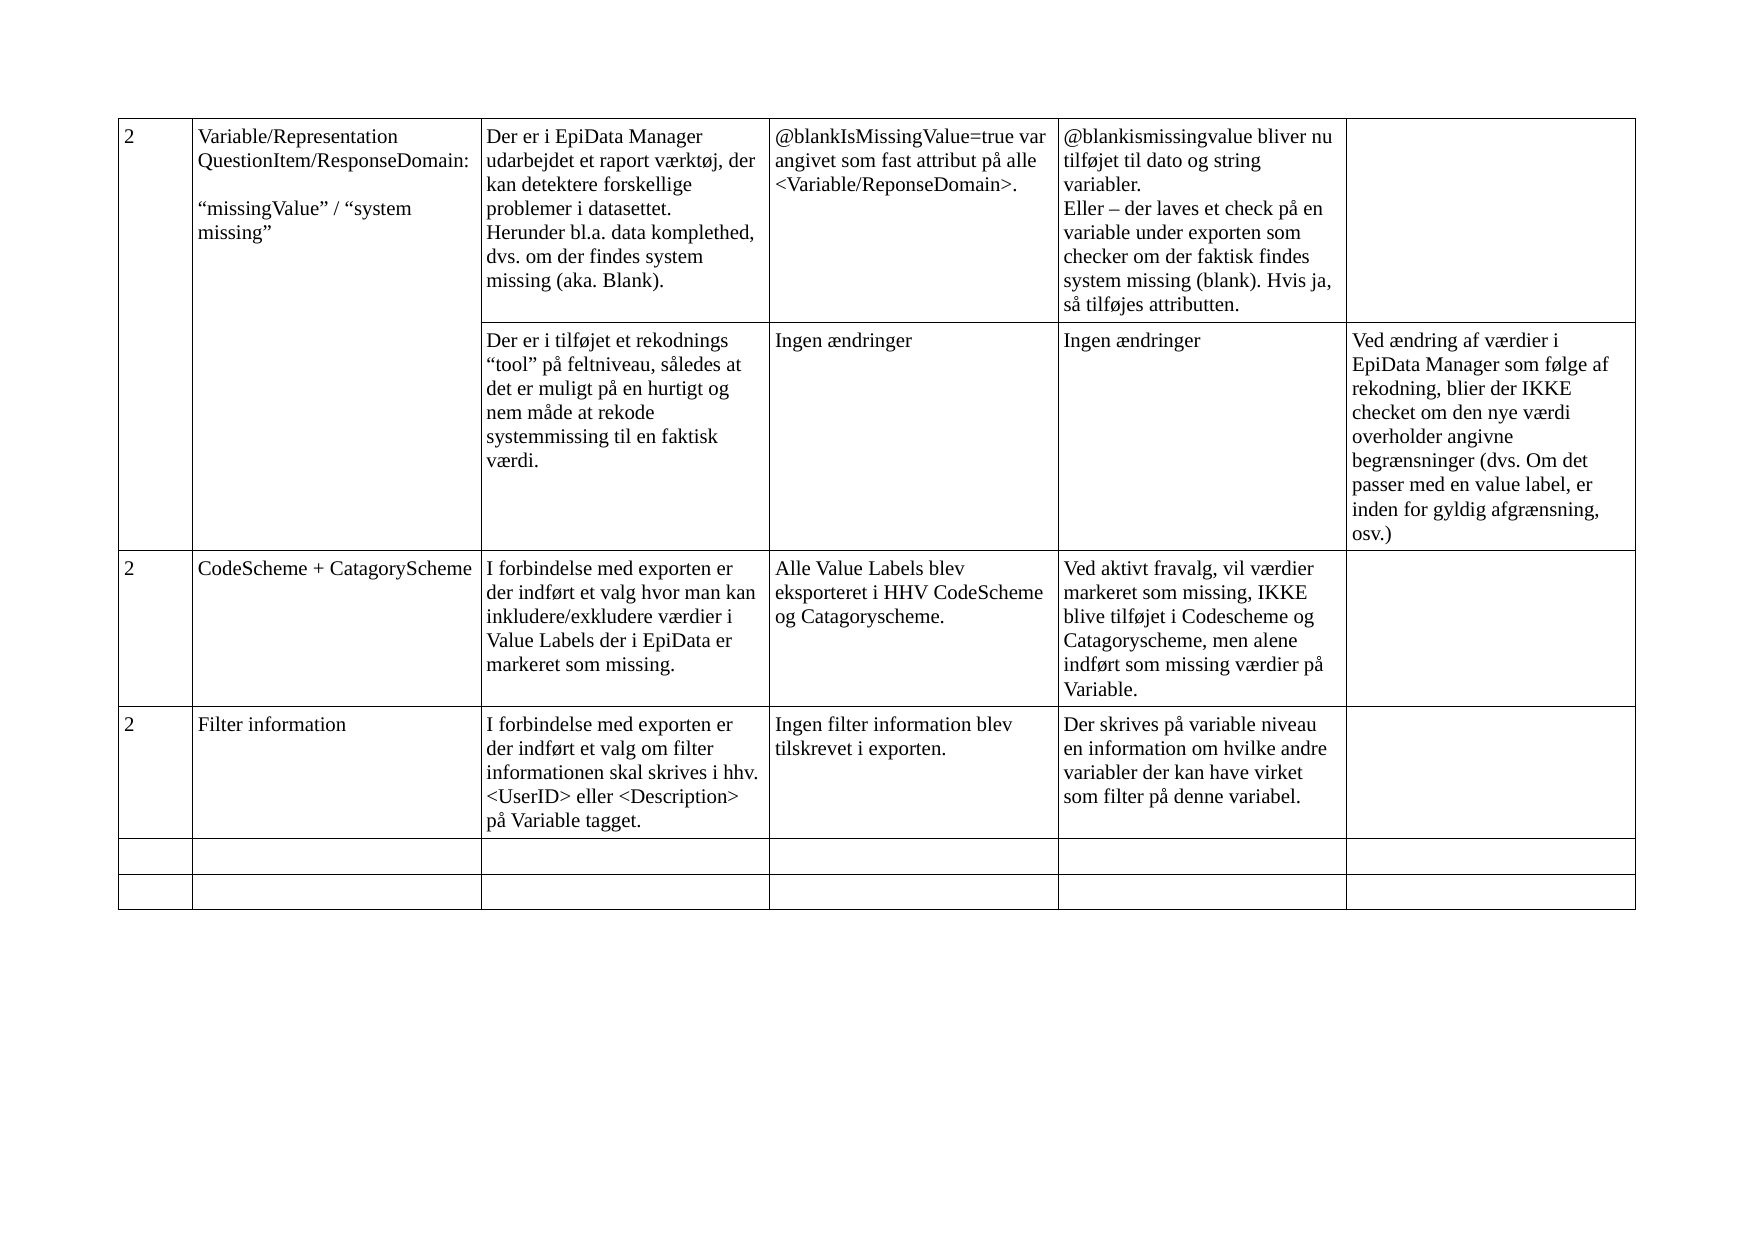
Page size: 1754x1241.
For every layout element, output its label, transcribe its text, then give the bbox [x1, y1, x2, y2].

table_cell Variable/Representation QuestionItem/ResponseDomain: “missingValue” / “system missing” [193, 119, 481, 550]
table_cell Ingen ændringer [770, 323, 1058, 550]
table_cell [1347, 707, 1635, 838]
table_cell Filter information [193, 707, 481, 838]
table_cell [1347, 119, 1635, 322]
table_cell Der er i EpiData Manager udarbejdet et raport værktøj, der kan detektere forskellige problemer i datasettet. Herunder bl.a. data komplethed, dvs. om der findes system missing (aka. Blank). [482, 119, 769, 322]
table_cell I forbindelse med exporten er der indført et valg hvor man kan inkludere/exkludere værdier i Value Labels der i EpiData er markeret som missing. [482, 551, 769, 706]
table_cell 2 [119, 551, 192, 706]
table_cell Alle Value Labels blev eksporteret i HHV CodeScheme og Catagoryscheme. [770, 551, 1058, 706]
table_cell [1059, 875, 1346, 909]
table_cell 2 [119, 707, 192, 838]
table_cell CodeScheme + CatagoryScheme [193, 551, 481, 706]
table_cell @blankIsMissingValue=true var angivet som fast attribut på alle <Variable/ReponseDomain>. [770, 119, 1058, 322]
table_cell [482, 875, 769, 909]
table_cell [770, 839, 1058, 874]
table_cell Ingen filter information blev tilskrevet i exporten. [770, 707, 1058, 838]
table_cell [193, 839, 481, 874]
table_cell [1059, 839, 1346, 874]
table_cell [482, 839, 769, 874]
table_cell [193, 875, 481, 909]
table_cell Der er i tilføjet et rekodnings “tool” på feltniveau, således at det er muligt på en hurtigt og nem måde at rekode systemmissing til en faktisk værdi. [482, 323, 769, 550]
table_cell Der skrives på variable niveau en information om hvilke andre variabler der kan have virket som filter på denne variabel. [1059, 707, 1346, 838]
table_cell [119, 839, 192, 874]
table_cell [119, 875, 192, 909]
table_cell [1347, 839, 1635, 874]
table_cell [770, 875, 1058, 909]
table_cell I forbindelse med exporten er der indført et valg om filter informationen skal skrives i hhv. <UserID> eller <Description> på Variable tagget. [482, 707, 769, 838]
table_cell [1347, 551, 1635, 706]
table_cell Ved aktivt fravalg, vil værdier markeret som missing, IKKE blive tilføjet i Codescheme og Catagoryscheme, men alene indført som missing værdier på Variable. [1059, 551, 1346, 706]
table_cell Ingen ændringer [1059, 323, 1346, 550]
table_cell @blankismissingvalue bliver nu tilføjet til dato og string variabler. Eller – der laves et check på en variable under exporten som checker om der faktisk findes system missing (blank). Hvis ja, så tilføjes attributten. [1059, 119, 1346, 322]
table_cell 2 [119, 119, 192, 550]
table_cell Ved ændring af værdier i EpiData Manager som følge af rekodning, blier der IKKE checket om den nye værdi overholder angivne begrænsninger (dvs. Om det passer med en value label, er inden for gyldig afgrænsning, osv.) [1347, 323, 1635, 550]
table_cell [1347, 875, 1635, 909]
